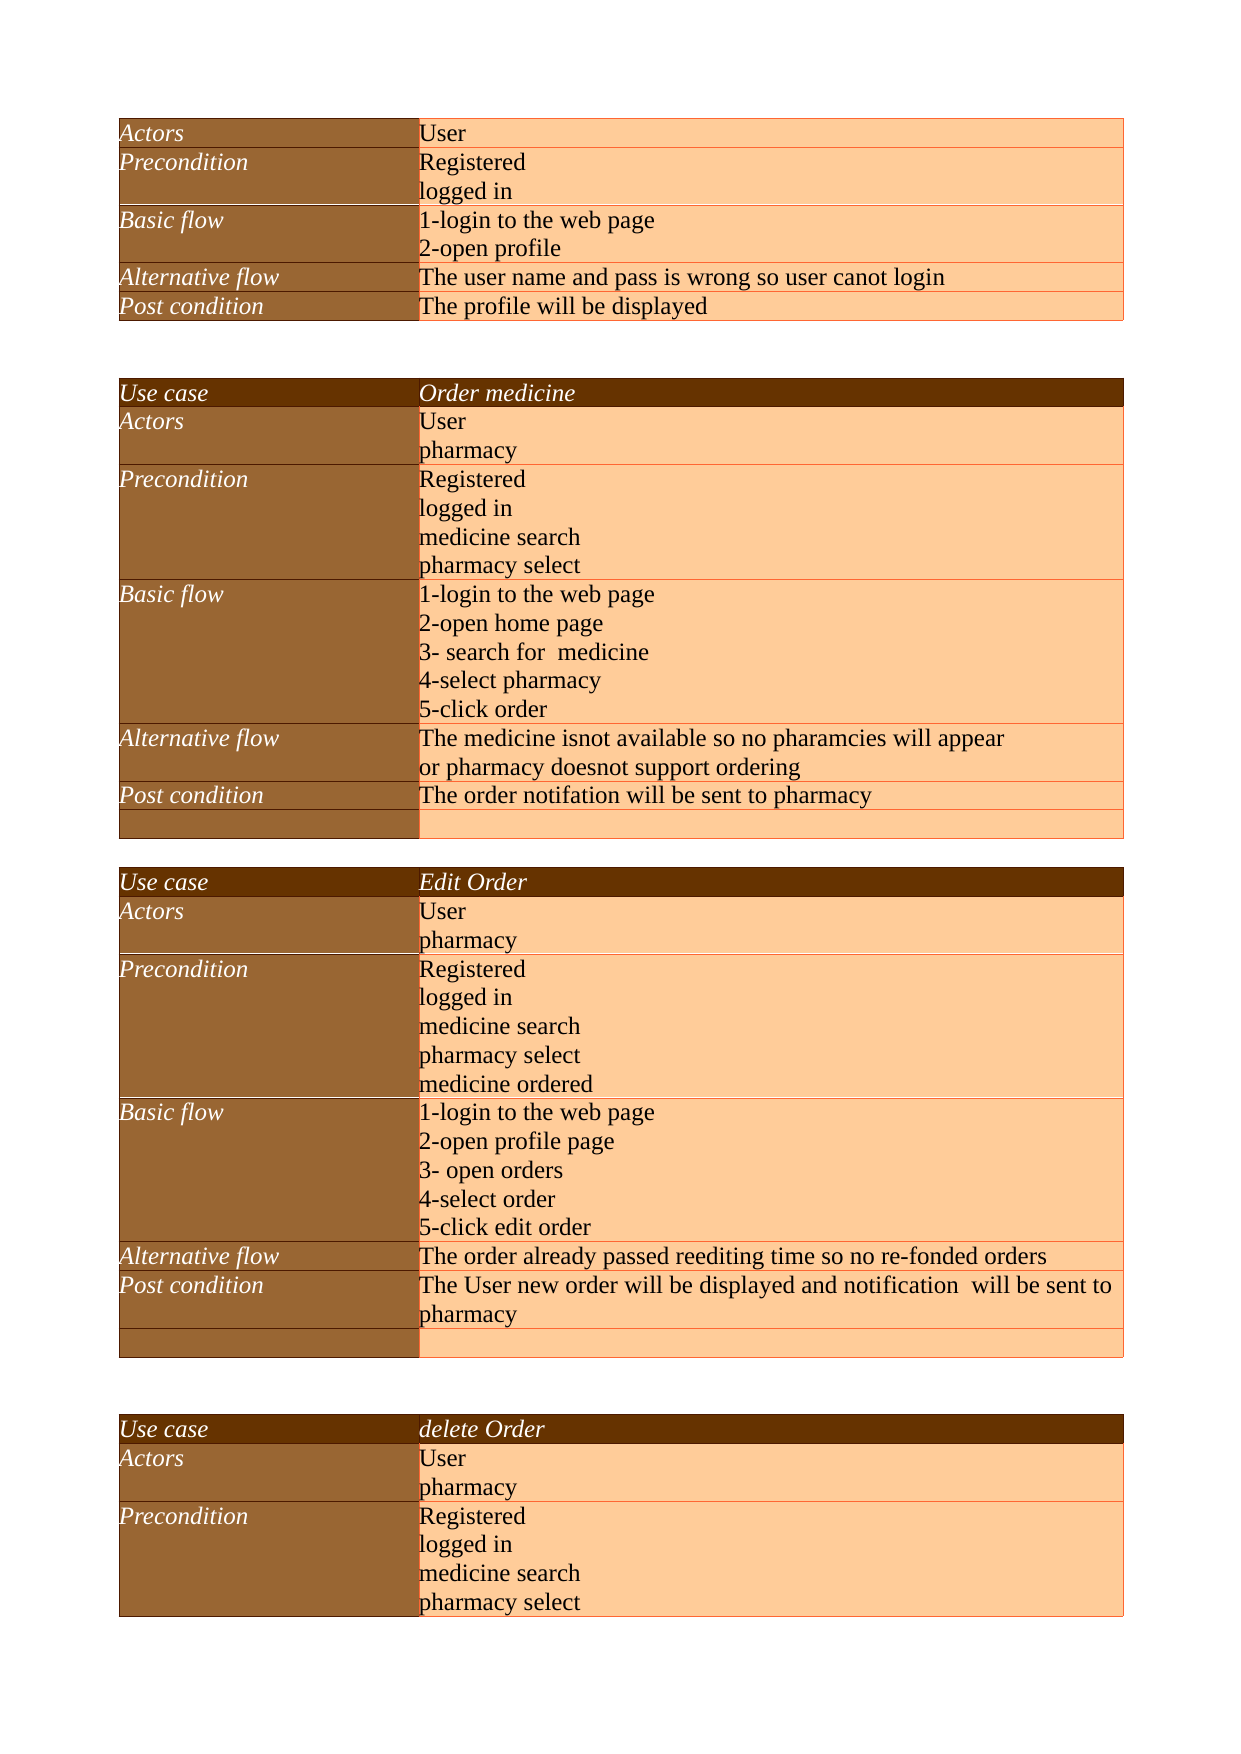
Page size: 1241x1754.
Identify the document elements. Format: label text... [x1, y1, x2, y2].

table_cell Actors [120, 407, 419, 464]
table_cell [420, 1329, 1123, 1357]
table_cell The profile will be displayed [420, 292, 1123, 320]
table_cell Registered logged in [420, 148, 1123, 204]
table_cell User [420, 119, 1123, 147]
table_cell User pharmacy [420, 407, 1123, 464]
table_cell The order already passed reediting time so no re-fonded orders [420, 1242, 1123, 1270]
table_cell The User new order will be displayed and notification will be sent to pharmacy [420, 1271, 1123, 1328]
table_cell The medicine isnot available so no pharamcies will appear or pharmacy doesnot support ordering [420, 724, 1123, 781]
table_cell [120, 810, 419, 838]
table_cell Actors [120, 119, 419, 147]
table_header Edit Order [420, 868, 1123, 896]
table_cell [120, 1329, 419, 1357]
table_cell Basic flow [120, 1099, 419, 1241]
table_cell Actors [120, 1444, 419, 1501]
table_cell The user name and pass is wrong so user canot login [420, 263, 1123, 291]
table_cell Post condition [120, 782, 419, 809]
table_header Use case [120, 379, 419, 406]
table_cell Alternative flow [120, 1242, 419, 1270]
table_cell Precondition [120, 955, 419, 1097]
table_header Use case [120, 1415, 419, 1443]
table_header delete Order [420, 1415, 1123, 1443]
table_cell User pharmacy [420, 1444, 1123, 1501]
table_cell 1-login to the web page 2-open home page 3- search for medicine 4-select pharmacy 5-click order [420, 580, 1123, 723]
table_header Use case [120, 868, 419, 896]
table_cell Precondition [120, 1502, 419, 1616]
table_cell [420, 810, 1123, 838]
table_cell Post condition [120, 292, 419, 320]
table_cell User pharmacy [420, 897, 1123, 953]
table_cell Registered logged in medicine search pharmacy select medicine ordered [420, 955, 1123, 1097]
table_cell 1-login to the web page 2-open profile page 3- open orders 4-select order 5-click edit order [420, 1099, 1123, 1241]
table_cell 1-login to the web page 2-open profile [420, 206, 1123, 262]
table_cell Basic flow [120, 580, 419, 723]
table_cell Registered logged in medicine search pharmacy select [420, 465, 1123, 579]
table_cell Basic flow [120, 206, 419, 262]
table_cell Precondition [120, 148, 419, 204]
table_cell Alternative flow [120, 263, 419, 291]
table_cell The order notifation will be sent to pharmacy [420, 782, 1123, 809]
table_cell Post condition [120, 1271, 419, 1328]
table_header Order medicine [420, 379, 1123, 406]
table_cell Actors [120, 897, 419, 953]
table_cell Registered logged in medicine search pharmacy select [420, 1502, 1123, 1616]
table_cell Precondition [120, 465, 419, 579]
table_cell Alternative flow [120, 724, 419, 781]
